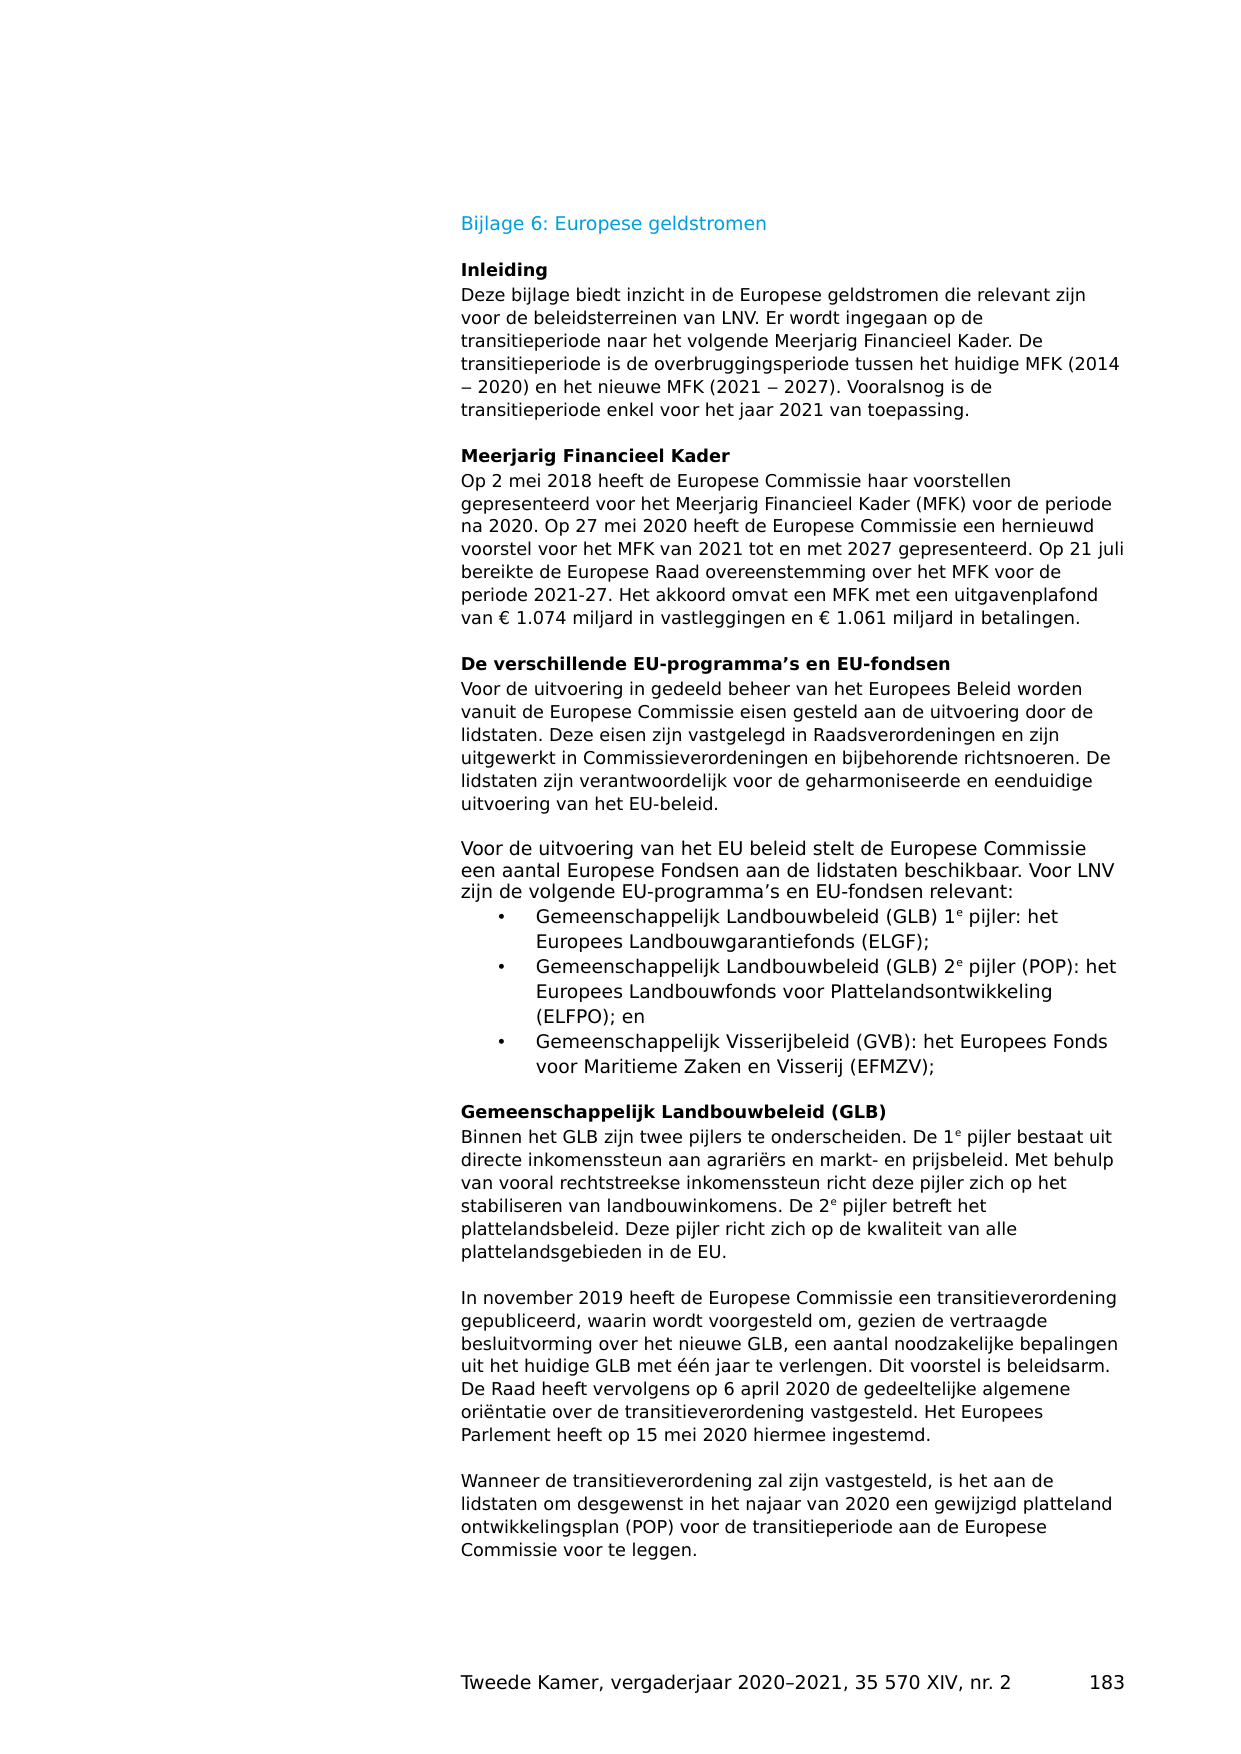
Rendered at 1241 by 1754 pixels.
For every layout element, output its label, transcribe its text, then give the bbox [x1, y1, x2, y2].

text Voor de uitvoering van het EU beleid stelt de Europese Commissie een aantal Europese Fondsen aan de lidstaten beschikbaar. Voor LNV zijn de volgende EU-programma’s en EU-fondsen relevant: [461, 837, 1125, 903]
text Op 2 mei 2018 heeft de Europese Commissie haar voorstellen gepresenteerd voor het Meerjarig Financieel Kader (MFK) voor de periode na 2020. Op 27 mei 2020 heeft de Europese Commissie een hernieuwd voorstel voor het MFK van 2021 tot en met 2027 gepresenteerd. Op 21 juli bereikte de Europese Raad overeenstemming over het MFK voor de periode 2021-27. Het akkoord omvat een MFK met een uitgavenplafond van € 1.074 miljard in vastleggingen en € 1.061 miljard in betalingen. [461, 469, 1125, 629]
list Gemeenschappelijk Landbouwbeleid (GLB) 2e pijler (POP): het Europees Landbouwfonds voor Plattelandsontwikkeling (ELFPO); en [498, 953, 1125, 1028]
text Gemeenschappelijk Landbouwbeleid (GLB) [461, 1100, 1125, 1123]
text Binnen het GLB zijn twee pijlers te onderscheiden. De 1e pijler bestaat uit directe inkomenssteun aan agrariërs en markt- en prijsbeleid. Met behulp van vooral rechtstreekse inkomenssteun richt deze pijler zich op het stabiliseren van landbouwinkomens. De 2e pijler betreft het plattelandsbeleid. Deze pijler richt zich op de kwaliteit van alle plattelandsgebieden in de EU. [461, 1125, 1125, 1263]
list Gemeenschappelijk Landbouwbeleid (GLB) 1e pijler: het Europees Landbouwgarantiefonds (ELGF); [498, 903, 1125, 953]
text In november 2019 heeft de Europese Commissie een transitieverordening gepubliceerd, waarin wordt voorgesteld om, gezien de vertraagde besluitvorming over het nieuwe GLB, een aantal noodzakelijke bepalingen uit het huidige GLB met één jaar te verlengen. Dit voorstel is beleidsarm. De Raad heeft vervolgens op 6 april 2020 de gedeeltelijke algemene oriëntatie over de transitieverordening vastgesteld. Het Europees Parlement heeft op 15 mei 2020 hiermee ingestemd. [461, 1286, 1125, 1446]
list Gemeenschappelijk Visserijbeleid (GVB): het Europees Fonds voor Maritieme Zaken en Visserij (EFMZV); [498, 1028, 1125, 1078]
text Voor de uitvoering in gedeeld beheer van het Europees Beleid worden vanuit de Europese Commissie eisen gesteld aan de uitvoering door de lidstaten. Deze eisen zijn vastgelegd in Raadsverordeningen en zijn uitgewerkt in Commissieverordeningen en bijbehorende richtsnoeren. De lidstaten zijn verantwoordelijk voor de geharmoniseerde en eenduidige uitvoering van het EU-beleid. [461, 677, 1125, 814]
text Inleiding [461, 258, 1125, 281]
text De verschillende EU-programma’s en EU-fondsen [461, 652, 1125, 675]
text Wanneer de transitieverordening zal zijn vastgesteld, is het aan de lidstaten om desgewenst in het najaar van 2020 een gewijzigd platteland ontwikkelingsplan (POP) voor de transitieperiode aan de Europese Commissie voor te leggen. [461, 1469, 1125, 1561]
text Meerjarig Financieel Kader [461, 444, 1125, 467]
title Bijlage 6: Europese geldstromen [461, 213, 1125, 235]
text Deze bijlage biedt inzicht in de Europese geldstromen die relevant zijn voor de beleidsterreinen van LNV. Er wordt ingegaan op de transitieperiode naar het volgende Meerjarig Financieel Kader. De transitieperiode is de overbruggingsperiode tussen het huidige MFK (2014 ‒ 2020) en het nieuwe MFK (2021 ‒ 2027). Vooralsnog is de transitieperiode enkel voor het jaar 2021 van toepassing. [461, 283, 1125, 421]
